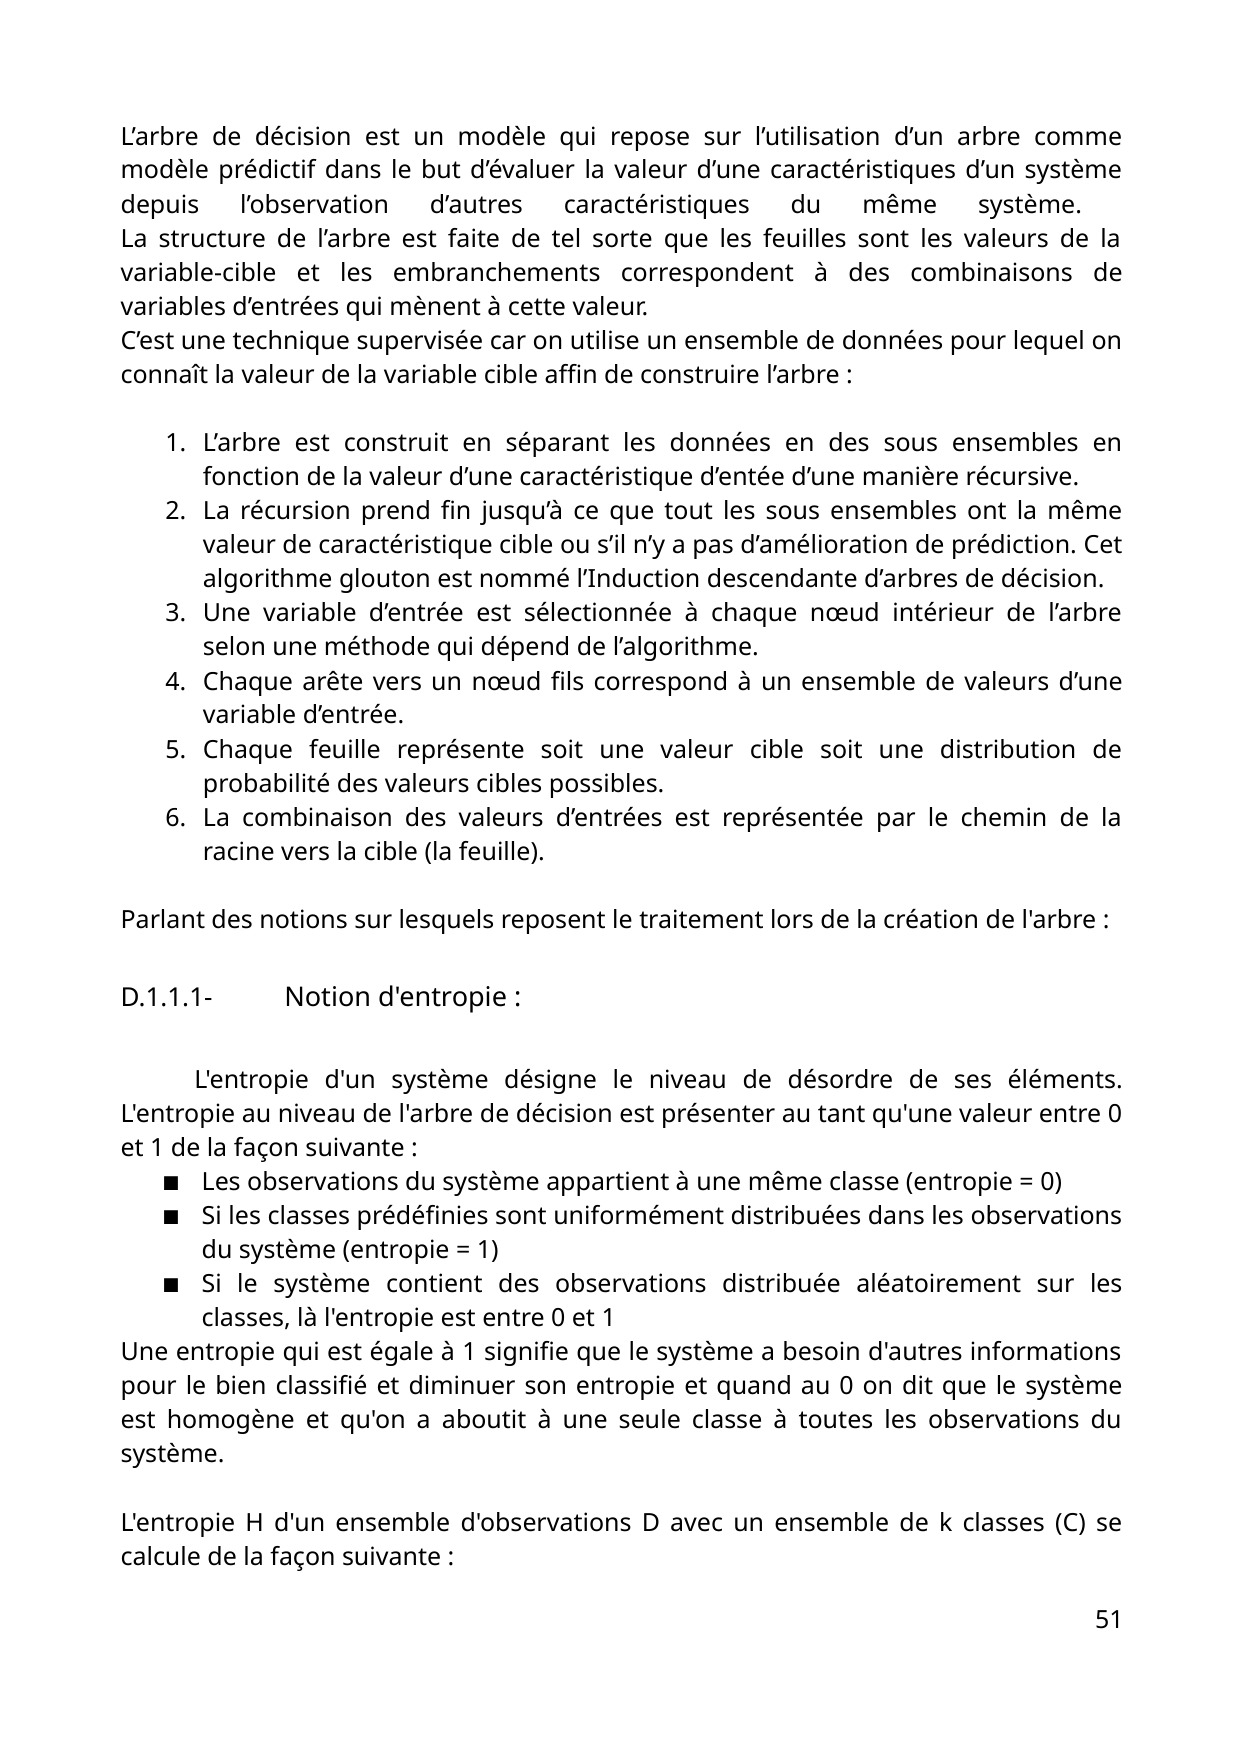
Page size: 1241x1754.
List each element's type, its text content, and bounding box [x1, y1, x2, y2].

list La combinaison des valeurs d’entrées est représentée par le chemin de la racine vers la cible (la feuille). [165, 799, 1123, 867]
text L’arbre de décision est un modèle qui repose sur l’utilisation d’un arbre comme modèle prédictif dans le but d’évaluer la valeur d’une caractéristiques d’un système depuis l’observation d’autres caractéristiques du même système. La structure de l’arbre est faite de tel sorte que les feuilles sont les valeurs de la variable-cible et les embranchements correspondent à des combinaisons de variables d’entrées qui mènent à cette valeur. [120, 118, 1123, 322]
text Une entropie qui est égale à 1 signifie que le système a besoin d'autres informations pour le bien classifié et diminuer son entropie et quand au 0 on dit que le système est homogène et qu'on a aboutit à une seule classe à toutes les observations du système. [120, 1334, 1123, 1470]
text Parlant des notions sur lesquels reposent le traitement lors de la création de l'arbre : [120, 902, 1123, 936]
list L'entropie H d'un ensemble d'observations D avec un ensemble de k classes (C) se calcule de la façon suivante : [120, 1504, 1123, 1572]
text L'entropie d'un système désigne le niveau de désordre de ses éléments. L'entropie au niveau de l'arbre de décision est présenter au tant qu'une valeur entre 0 et 1 de la façon suivante : [120, 1061, 1123, 1163]
text C’est une technique supervisée car on utilise un ensemble de données pour lequel on connaît la valeur de la variable cible affin de construire l’arbre : [120, 322, 1123, 391]
subtitle Notion d'entropie : [120, 978, 1123, 1015]
list Si le système contient des observations distribuée aléatoirement sur les classes, là l'entropie est entre 0 et 1 [164, 1266, 1123, 1334]
list Si les classes prédéfinies sont uniformément distribuées dans les observations du système (entropie = 1) [164, 1198, 1123, 1266]
list Les observations du système appartient à une même classe (entropie = 0) [164, 1163, 1123, 1198]
list La récursion prend fin jusqu’à ce que tout les sous ensembles ont la même valeur de caractéristique cible ou s’il n’y a pas d’amélioration de prédiction. Cet algorithme glouton est nommé l’Induction descendante d’arbres de décision. [165, 493, 1123, 595]
list L’arbre est construit en séparant les données en des sous ensembles en fonction de la valeur d’une caractéristique d’entée d’une manière récursive. [165, 425, 1123, 493]
list Une variable d’entrée est sélectionnée à chaque nœud intérieur de l’arbre selon une méthode qui dépend de l’algorithme. [165, 595, 1123, 663]
list Chaque feuille représente soit une valeur cible soit une distribution de probabilité des valeurs cibles possibles. [165, 731, 1123, 799]
list Chaque arête vers un nœud fils correspond à un ensemble de valeurs d’une variable d’entrée. [165, 663, 1123, 731]
